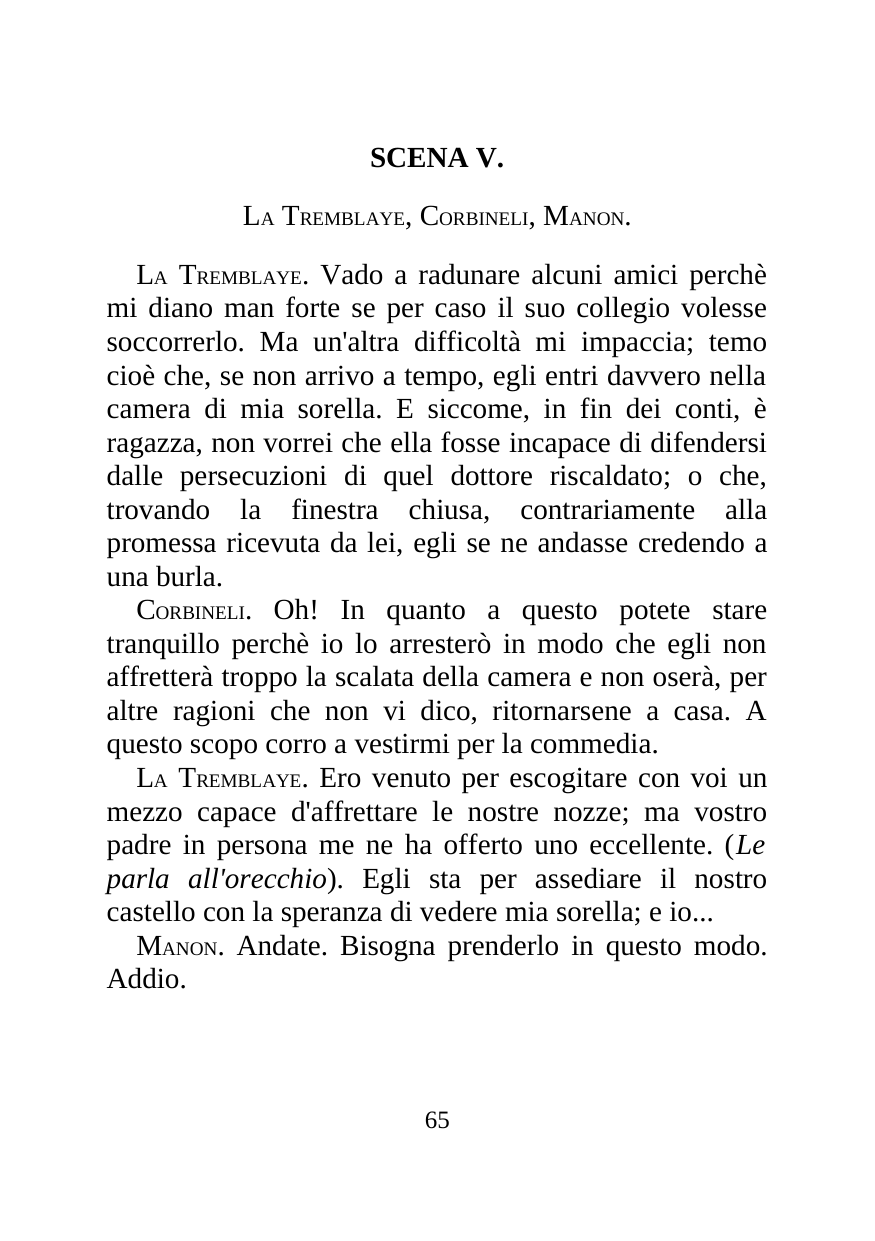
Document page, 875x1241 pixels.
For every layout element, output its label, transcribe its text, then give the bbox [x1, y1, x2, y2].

subtitle La Tremblaye, Corbineli, Manon. [106, 198, 768, 232]
text La Tremblaye. Ero venuto per escogitare con voi un mezzo capace d'affrettare le nostre nozze; ma vostro padre in persona me ne ha offerto uno eccellente. (Le parla all'orecchio). Egli sta per assediare il nostro castello con la speranza di vedere mia sorella; e io... [106, 760, 768, 928]
text Manon. Andate. Bisogna prenderlo in questo modo. Addio. [106, 928, 768, 995]
subtitle SCENA V. [106, 140, 768, 173]
text La Tremblaye. Vado a radunare alcuni amici perchè mi diano man forte se per caso il suo collegio volesse soccorrerlo. Ma un'altra difficoltà mi impaccia; temo cioè che, se non arrivo a tempo, egli entri davvero nella camera di mia sorella. E siccome, in fin dei conti, è ragazza, non vorrei che ella fosse incapace di difendersi dalle persecuzioni di quel dottore riscaldato; o che, trovando la finestra chiusa, contrariamente alla promessa ricevuta da lei, egli se ne andasse credendo a una burla. [106, 257, 768, 592]
text Corbineli. Oh! In quanto a questo potete stare tranquillo perchè io lo arresterò in modo che egli non affretterà troppo la scalata della camera e non oserà, per altre ragioni che non vi dico, ritornarsene a casa. A questo scopo corro a vestirmi per la commedia. [106, 592, 768, 760]
